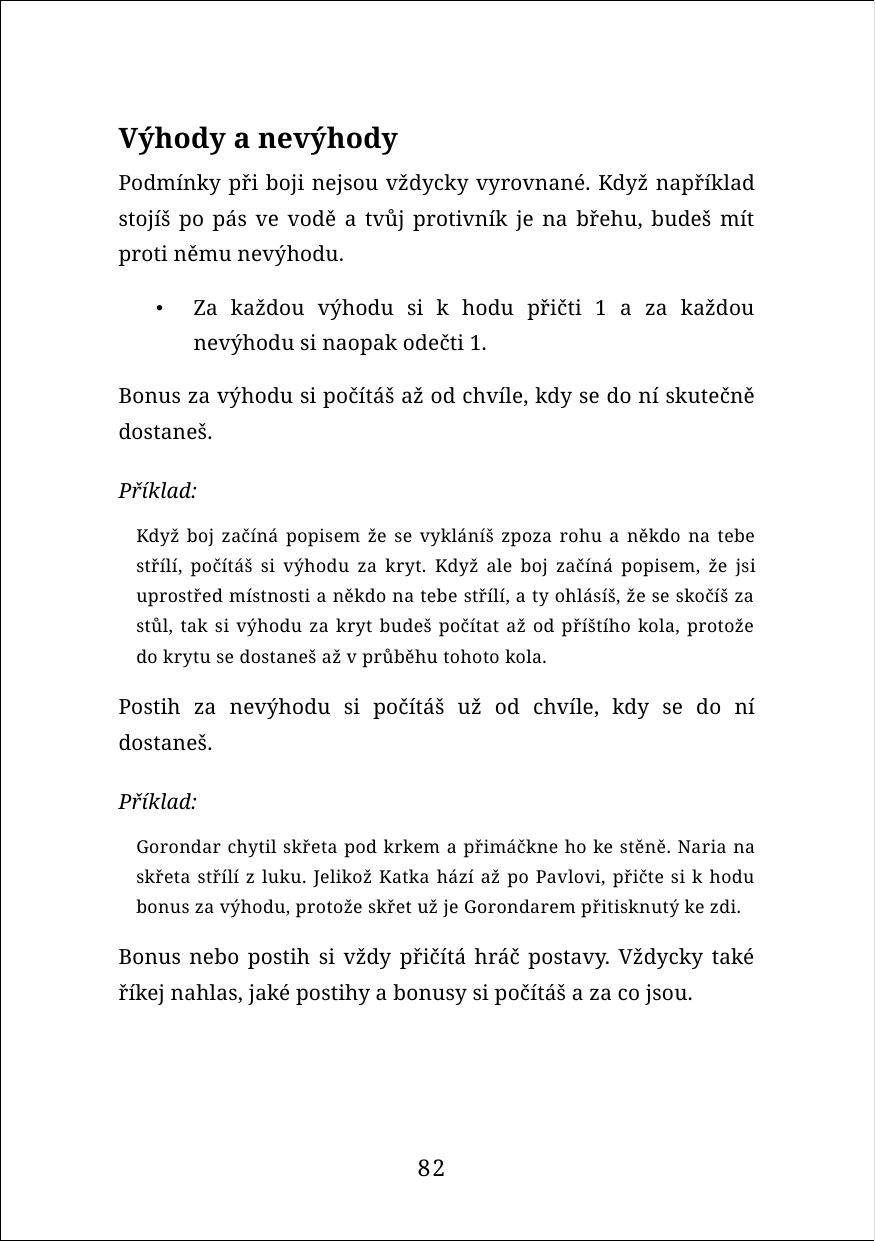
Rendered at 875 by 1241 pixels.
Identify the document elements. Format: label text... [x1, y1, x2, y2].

text Bonus nebo postih si vždy přičítá hráč postavy. Vždycky také říkej nahlas, jaké postihy a bonusy si počítáš a za co jsou. [118, 942, 756, 1006]
text Gorondar chytil skřeta pod krkem a přimáčkne ho ke stěně. Naria na skřeta střílí z luku. Jelikož Katka hází až po Pavlovi, přičte si k hodu bonus za výhodu, protože skřet už je Gorondarem přitisknutý ke zdi. [136, 834, 756, 919]
text Příklad: [118, 476, 756, 504]
text Postih za nevýhodu si počítáš už od chvíle, kdy se do ní dostaneš. [118, 692, 756, 756]
text Podmínky při boji nejsou vždycky vyrovnané. Když například stojíš po pás ve vodě a tvůj protivník je na břehu, budeš mít proti němu nevýhodu. [118, 168, 756, 268]
text Bonus za výhodu si počítáš až od chvíle, kdy se do ní skutečně dostaneš. [118, 381, 756, 445]
text Příklad: [118, 787, 756, 815]
list Za každou výhodu si k hodu přičti 1 a za každou nevýhodu si naopak odečti 1. [156, 293, 756, 357]
subtitle Výhody a nevýhody [118, 118, 756, 157]
text Když boj začíná popisem že se vykláníš zpoza rohu a někdo na tebe střílí, počítáš si výhodu za kryt. Když ale boj začíná popisem, že jsi uprostřed místnosti a někdo na tebe střílí, a ty ohlásíš, že se skočíš za stůl, tak si výhodu za kryt budeš počítat až od příštího kola, protože do krytu se dostaneš až v průběhu tohoto kola. [136, 523, 756, 668]
